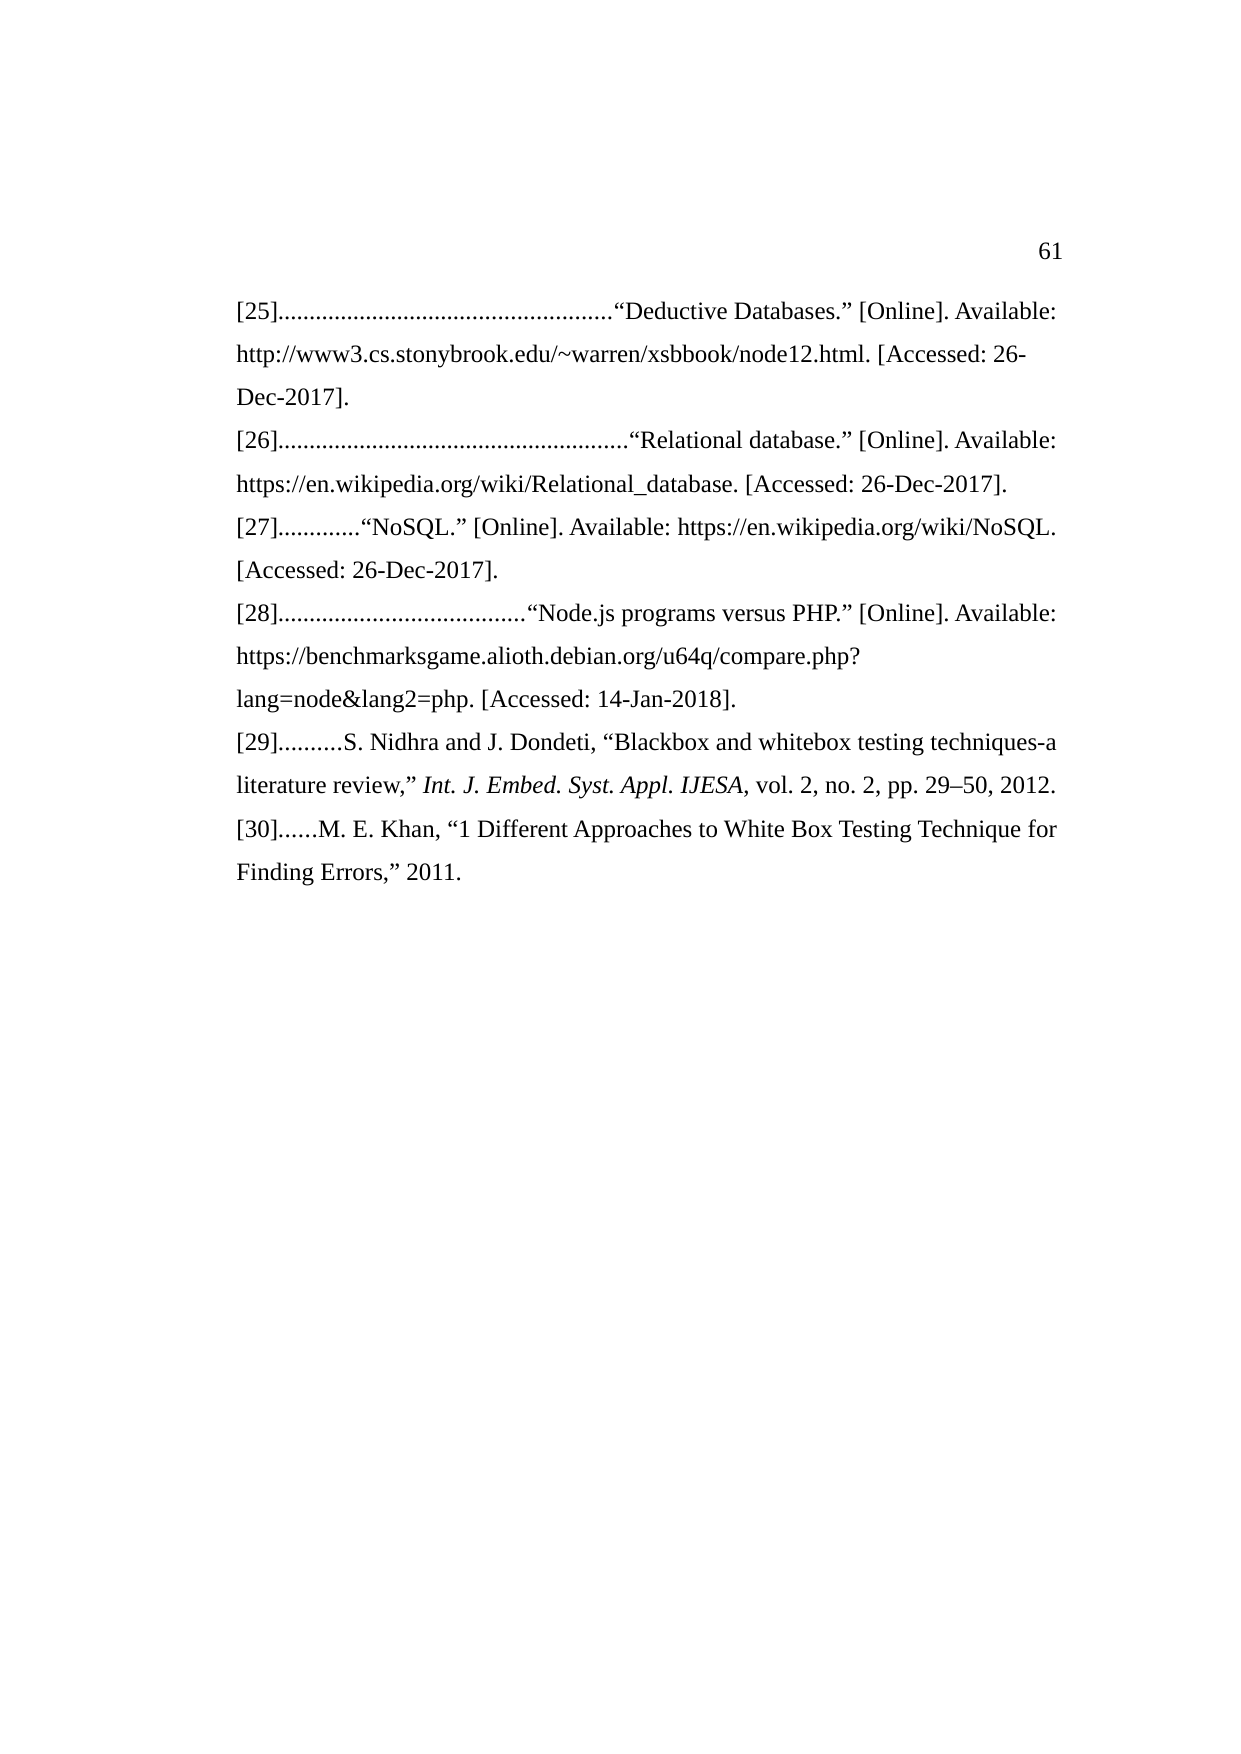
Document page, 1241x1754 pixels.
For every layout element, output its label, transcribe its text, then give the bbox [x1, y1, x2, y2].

text [29] S. Nidhra and J. Dondeti, “Blackbox and whitebox testing techniques-a literature review,” Int. J. Embed. Syst. Appl. IJESA, vol. 2, no. 2, pp. 29–50, 2012. [236, 727, 1063, 799]
text [30] M. E. Khan, “1 Different Approaches to White Box Testing Technique for Finding Errors,” 2011. [236, 814, 1063, 886]
text [26] “Relational database.” [Online]. Available: https://en.wikipedia.org/wiki/Relational_database. [Accessed: 26-Dec-2017]. [236, 426, 1063, 497]
text [28] “Node.js programs versus PHP.” [Online]. Available: https://benchmarksgame.alioth.debian.org/u64q/compare.php?lang=node&lang2=php. [Accessed: 14-Jan-2018]. [236, 598, 1063, 713]
text [27] “NoSQL.” [Online]. Available: https://en.wikipedia.org/wiki/NoSQL. [Accessed: 26-Dec-2017]. [236, 512, 1063, 584]
text [25] “Deductive Databases.” [Online]. Available: http://www3.cs.stonybrook.edu/~warren/xsbbook/node12.html. [Accessed: 26-Dec-2017]. [236, 296, 1063, 411]
